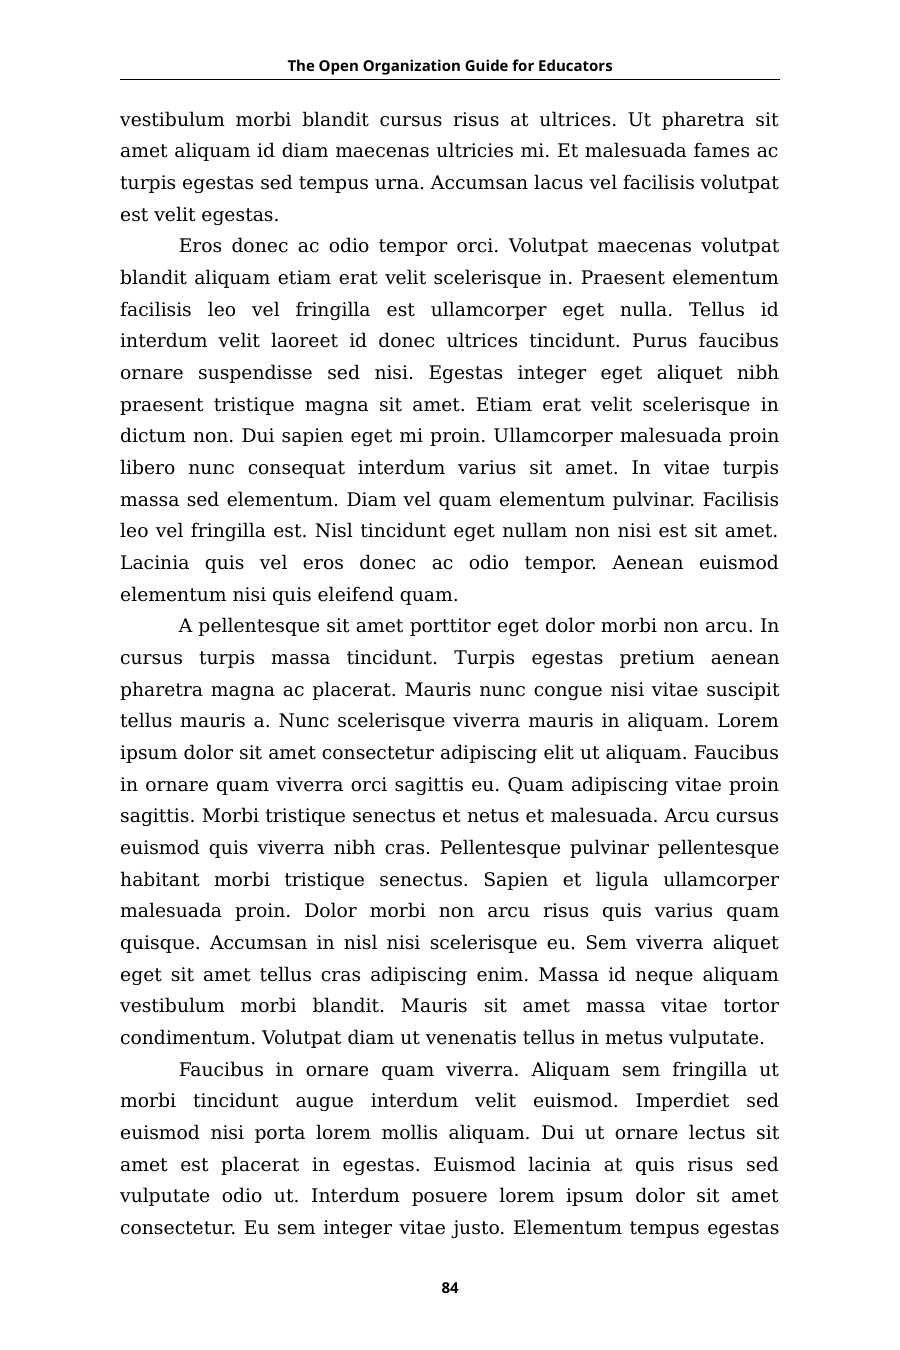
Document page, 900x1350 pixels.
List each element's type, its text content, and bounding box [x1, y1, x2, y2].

text Faucibus in ornare quam viverra. Aliquam sem fringilla ut morbi tincidunt augue interdum velit euismod. Imperdiet sed euismod nisi porta lorem mollis aliquam. Dui ut ornare lectus sit amet est placerat in egestas. Euismod lacinia at quis risus sed vulputate odio ut. Interdum posuere lorem ipsum dolor sit amet consectetur. Eu sem integer vitae justo. Elementum tempus egestas [120, 1059, 780, 1239]
text A pellentesque sit amet porttitor eget dolor morbi non arcu. In cursus turpis massa tincidunt. Turpis egestas pretium aenean pharetra magna ac placerat. Mauris nunc congue nisi vitae suscipit tellus mauris a. Nunc scelerisque viverra mauris in aliquam. Lorem ipsum dolor sit amet consectetur adipiscing elit ut aliquam. Faucibus in ornare quam viverra orci sagittis eu. Quam adipiscing vitae proin sagittis. Morbi tristique senectus et netus et malesuada. Arcu cursus euismod quis viverra nibh cras. Pellentesque pulvinar pellentesque habitant morbi tristique senectus. Sapien et ligula ullamcorper malesuada proin. Dolor morbi non arcu risus quis varius quam quisque. Accumsan in nisl nisi scelerisque eu. Sem viverra aliquet eget sit amet tellus cras adipiscing enim. Massa id neque aliquam vestibulum morbi blandit. Mauris sit amet massa vitae tortor condimentum. Volutpat diam ut venenatis tellus in metus vulputate. [120, 615, 780, 1049]
text Eros donec ac odio tempor orci. Volutpat maecenas volutpat blandit aliquam etiam erat velit scelerisque in. Praesent elementum facilisis leo vel fringilla est ullamcorper eget nulla. Tellus id interdum velit laoreet id donec ultrices tincidunt. Purus faucibus ornare suspendisse sed nisi. Egestas integer eget aliquet nibh praesent tristique magna sit amet. Etiam erat velit scelerisque in dictum non. Dui sapien eget mi proin. Ullamcorper malesuada proin libero nunc consequat interdum varius sit amet. In vitae turpis massa sed elementum. Diam vel quam elementum pulvinar. Facilisis leo vel fringilla est. Nisl tincidunt eget nullam non nisi est sit amet. Lacinia quis vel eros donec ac odio tempor. Aenean euismod elementum nisi quis eleifend quam. [120, 235, 780, 606]
text vestibulum morbi blandit cursus risus at ultrices. Ut pharetra sit amet aliquam id diam maecenas ultricies mi. Et malesuada fames ac turpis egestas sed tempus urna. Accumsan lacus vel facilisis volutpat est velit egestas. [120, 109, 780, 226]
